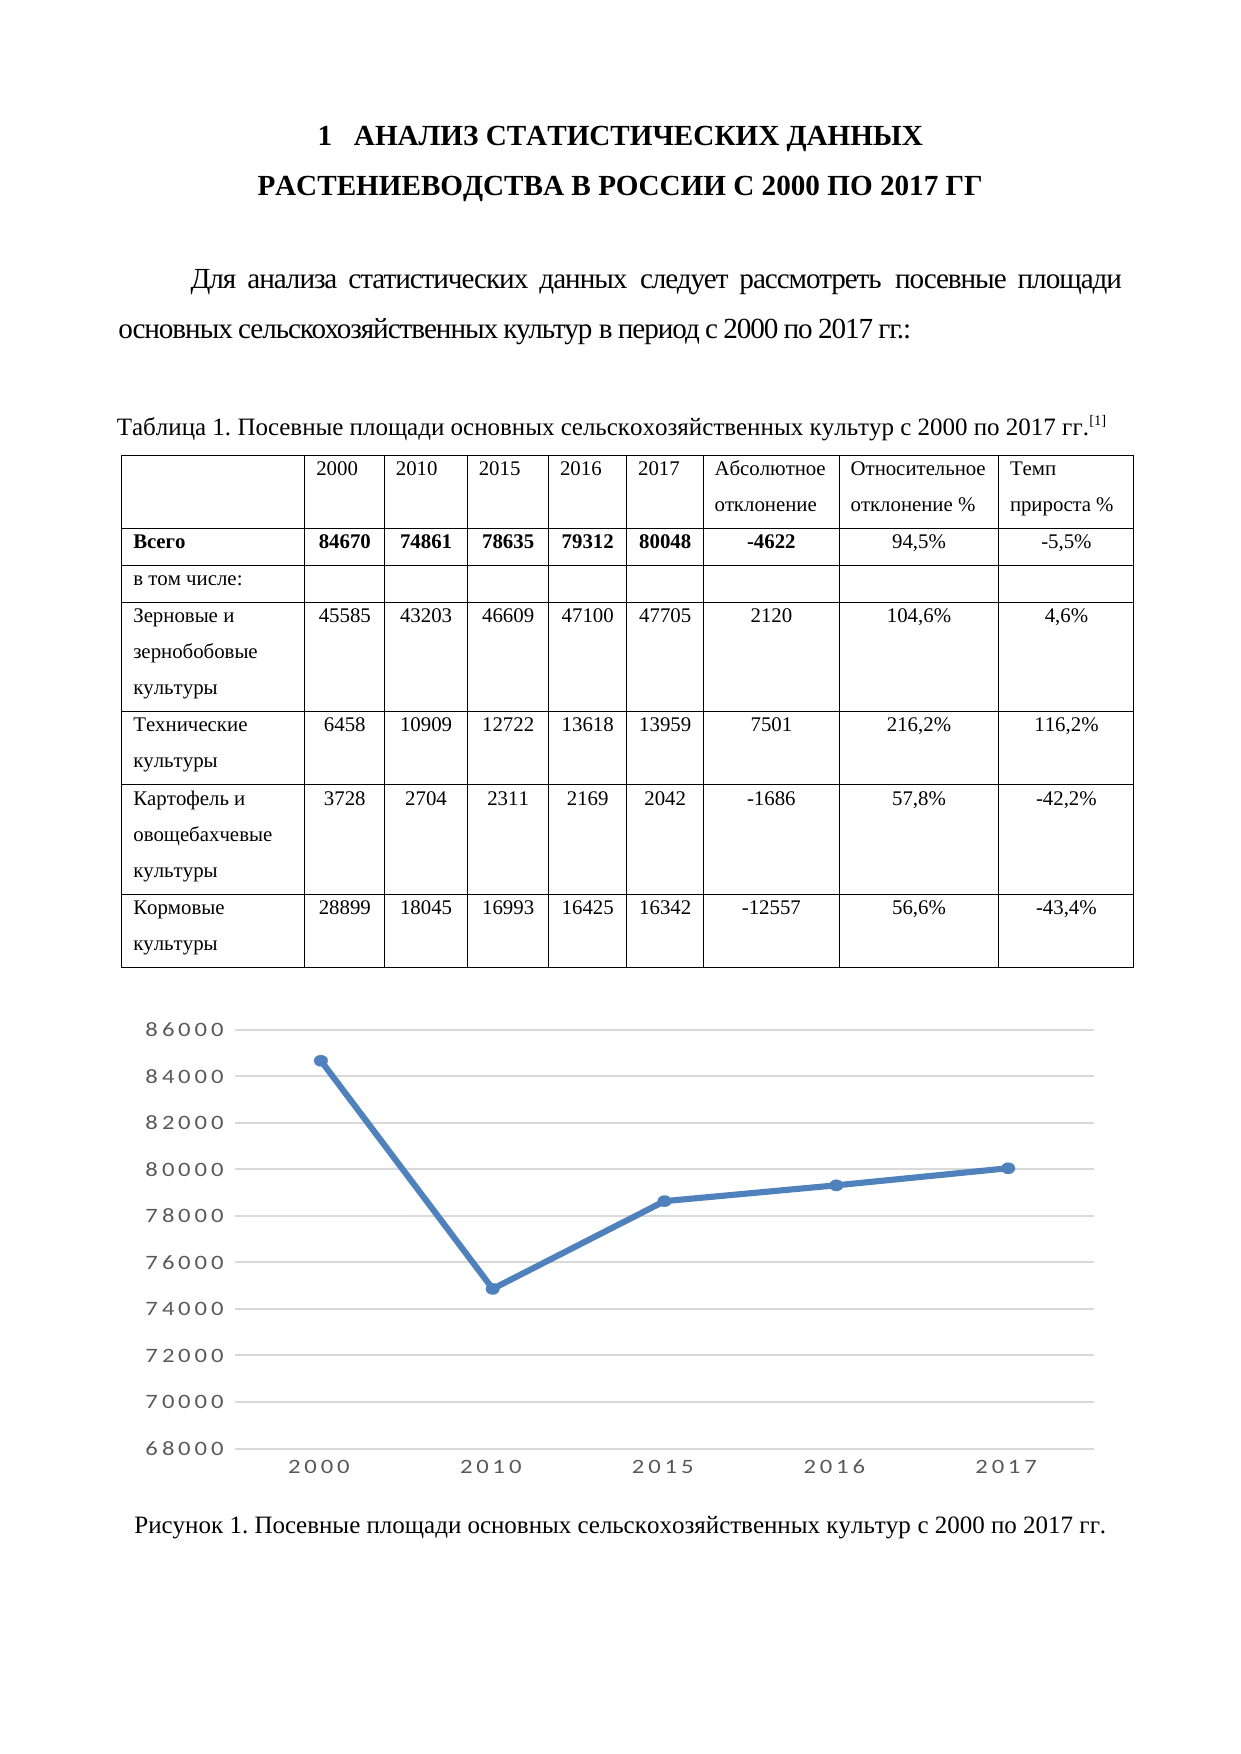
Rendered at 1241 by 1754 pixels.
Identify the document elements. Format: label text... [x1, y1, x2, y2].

table_cell 6458 [305, 712, 384, 784]
table_cell [704, 566, 839, 602]
table_cell 2120 [704, 603, 839, 711]
subtitle 1 АНАЛИЗ СТАТИСТИЧЕСКИХ ДАННЫХ [118, 118, 1122, 152]
table_cell 16993 [468, 895, 548, 967]
table_cell [468, 566, 548, 602]
table_cell 2704 [385, 785, 467, 893]
table_header Абсолютное отклонение [704, 456, 839, 528]
subtitle РАСТЕНИЕВОДСТВА В РОССИИ С 2000 ПО 2017 ГГ [118, 168, 1122, 202]
table_cell 43203 [385, 603, 467, 711]
table_cell [549, 566, 626, 602]
table_cell Кормовые культуры [122, 895, 304, 967]
table_cell Зерновые и зернобобовые культуры [122, 603, 304, 711]
table_cell 79312 [549, 529, 626, 565]
table_header Темп прироста % [999, 456, 1133, 528]
table_cell -1686 [704, 785, 839, 893]
table_cell в том числе: [122, 566, 304, 602]
text Рисунок 1. Посевные площади основных сельскохозяйственных культур с 2000 по 2017 гг. [118, 1018, 1122, 1538]
table_cell 10909 [385, 712, 467, 784]
table_cell 7501 [704, 712, 839, 784]
table_cell 4,6% [999, 603, 1133, 711]
table_cell 28899 [305, 895, 384, 967]
table_header 2000 [305, 456, 384, 528]
table_cell 2311 [468, 785, 548, 893]
table_cell 16425 [549, 895, 626, 967]
table_cell 84670 [305, 529, 384, 565]
table_cell 78635 [468, 529, 548, 565]
title Для анализа статистических данных следует рассмотреть посевные площади основных сельскохозяйственных культур в период с 2000 по 2017 гг.: [118, 261, 1122, 344]
table_cell 16342 [627, 895, 703, 967]
table_cell [305, 566, 384, 602]
table_cell 104,6% [840, 603, 998, 711]
table_header 2017 [627, 456, 703, 528]
table_cell -42,2% [999, 785, 1133, 893]
table_cell 46609 [468, 603, 548, 711]
table_cell 94,5% [840, 529, 998, 565]
table_cell 45585 [305, 603, 384, 711]
table_cell -12557 [704, 895, 839, 967]
table_cell Технические культуры [122, 712, 304, 784]
table_cell 56,6% [840, 895, 998, 967]
table_cell Картофель и овощебахчевые культуры [122, 785, 304, 893]
table_cell 57,8% [840, 785, 998, 893]
table_cell 47705 [627, 603, 703, 711]
table_cell Всего [122, 529, 304, 565]
table_cell [385, 566, 467, 602]
table_header [122, 456, 304, 528]
table_cell 116,2% [999, 712, 1133, 784]
table_cell 47100 [549, 603, 626, 711]
table_header 2010 [385, 456, 467, 528]
table_cell -43,4% [999, 895, 1133, 967]
table_cell 80048 [627, 529, 703, 565]
table_cell 2042 [627, 785, 703, 893]
text Таблица 1. Посевные площади основных сельскохозяйственных культур с 2000 по 2017 гг.[1] [100, 412, 1122, 440]
table_header 2015 [468, 456, 548, 528]
table_header 2016 [549, 456, 626, 528]
table_cell -4622 [704, 529, 839, 565]
table_cell 13618 [549, 712, 626, 784]
table_cell [999, 566, 1133, 602]
table_cell 74861 [385, 529, 467, 565]
table_cell [840, 566, 998, 602]
table_header Относительное отклонение % [840, 456, 998, 528]
table_cell 18045 [385, 895, 467, 967]
table_cell -5,5% [999, 529, 1133, 565]
table_cell 3728 [305, 785, 384, 893]
table_cell 12722 [468, 712, 548, 784]
table_cell [627, 566, 703, 602]
table_cell 2169 [549, 785, 626, 893]
table_cell 13959 [627, 712, 703, 784]
table_cell 216,2% [840, 712, 998, 784]
